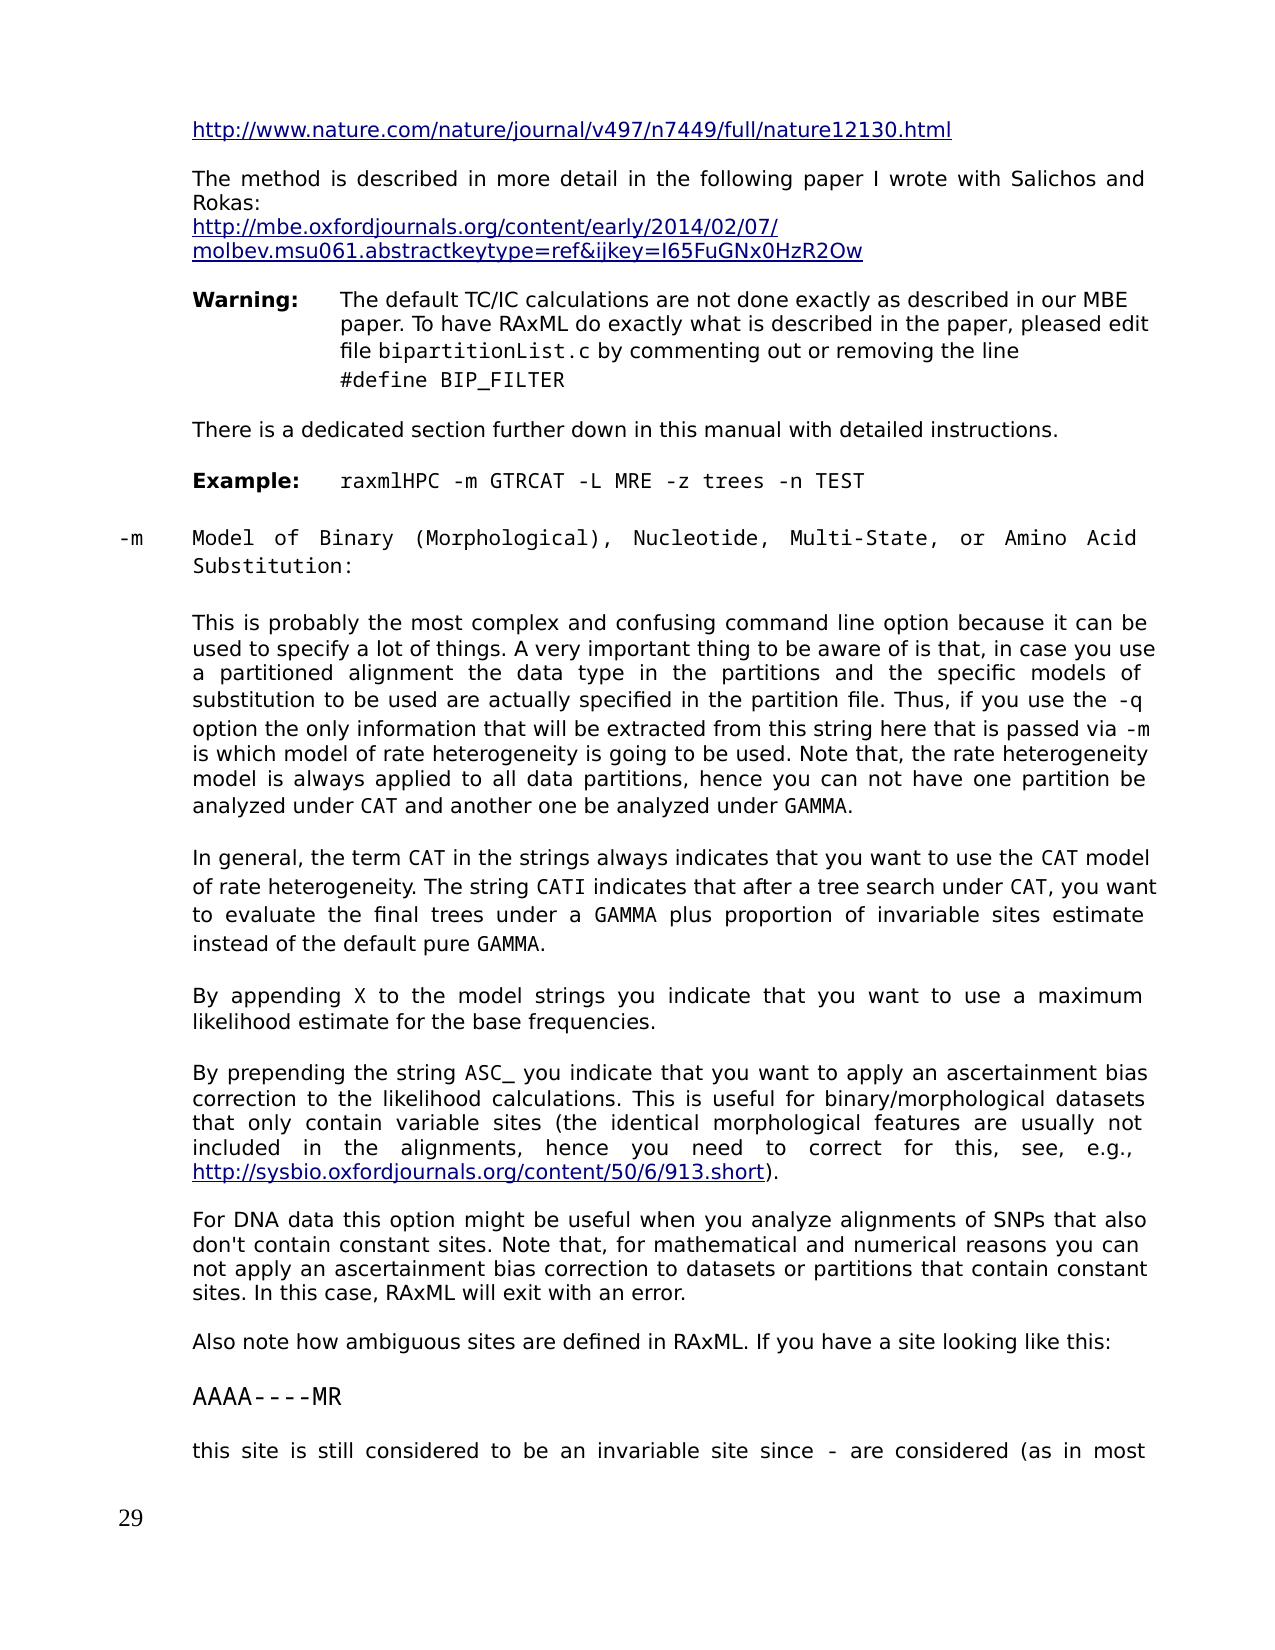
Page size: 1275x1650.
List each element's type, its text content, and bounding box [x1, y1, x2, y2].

text #define BIP_FILTER [118, 365, 1157, 393]
text This is probably the most complex and confusing command line option because it can be used to specify a lot of things. A very important thing to be aware of is that, in case you use a partitioned alignment the data type in the partitions and the specific models of substitution to be used are actually specified in the partition file. Thus, if you use the -q option the only information that will be extracted from this string here that is passed via -m is which model of rate heterogeneity is going to be used. Note that, the rate heterogeneity model is always applied to all data partitions, hence you can not have one partition be analyzed under CAT and another one be analyzed under GAMMA. [118, 608, 1157, 819]
text Warning: The default TC/IC calculations are not done exactly as described in our MBE paper. To have RAxML do exactly what is described in the paper, pleased edit file bipartitionList.c by commenting out or removing the line [192, 288, 1157, 365]
text The method is described in more detail in the following paper I wrote with Salichos and Rokas: [118, 167, 1157, 215]
text Also note how ambiguous sites are defined in RAxML. If you have a site looking like this: [118, 1330, 1157, 1354]
text http://www.nature.com/nature/journal/v497/n7449/full/nature12130.html [118, 118, 1157, 142]
text For DNA data this option might be useful when you analyze alignments of SNPs that also don't contain constant sites. Note that, for mathematical and numerical reasons you can not apply an ascertainment bias correction to datasets or partitions that contain constant sites. In this case, RAxML will exit with an error. [118, 1208, 1157, 1305]
text By appending X to the model strings you indicate that you want to use a maximum likelihood estimate for the base frequencies. [118, 982, 1157, 1034]
text By prepending the string ASC_ you indicate that you want to apply an ascertainment bias correction to the likelihood calculations. This is useful for binary/morphological datasets that only contain variable sites (the identical morphological features are usually not included in the alignments, hence you need to correct for this, see, e.g., http://sysbio.oxfordjournals.org/content/50/6/913.short). [118, 1058, 1157, 1184]
text Example: raxmlHPC -m GTRCAT -L MRE -z trees -n TEST [118, 466, 1157, 495]
text In general, the term CAT in the strings always indicates that you want to use the CAT model of rate heterogeneity. The string CATI indicates that after a tree search under CAT, you want to evaluate the final trees under a GAMMA plus proportion of invariable sites estimate instead of the default pure GAMMA. [118, 843, 1157, 957]
text this site is still considered to be an invariable site since - are considered (as in most [118, 1437, 1157, 1465]
text There is a dedicated section further down in this manual with detailed instructions. [118, 418, 1157, 442]
text -m Model of Binary (Morphological), Nucleotide, Multi-State, or Amino Acid Substitution: [118, 523, 1157, 580]
text AAAA----MR [118, 1378, 1157, 1412]
text http://mbe.oxfordjournals.org/content/early/2014/02/07/molbev.msu061.abstractkeytype=ref&ijkey=I65FuGNx0HzR2Ow [192, 215, 1157, 264]
